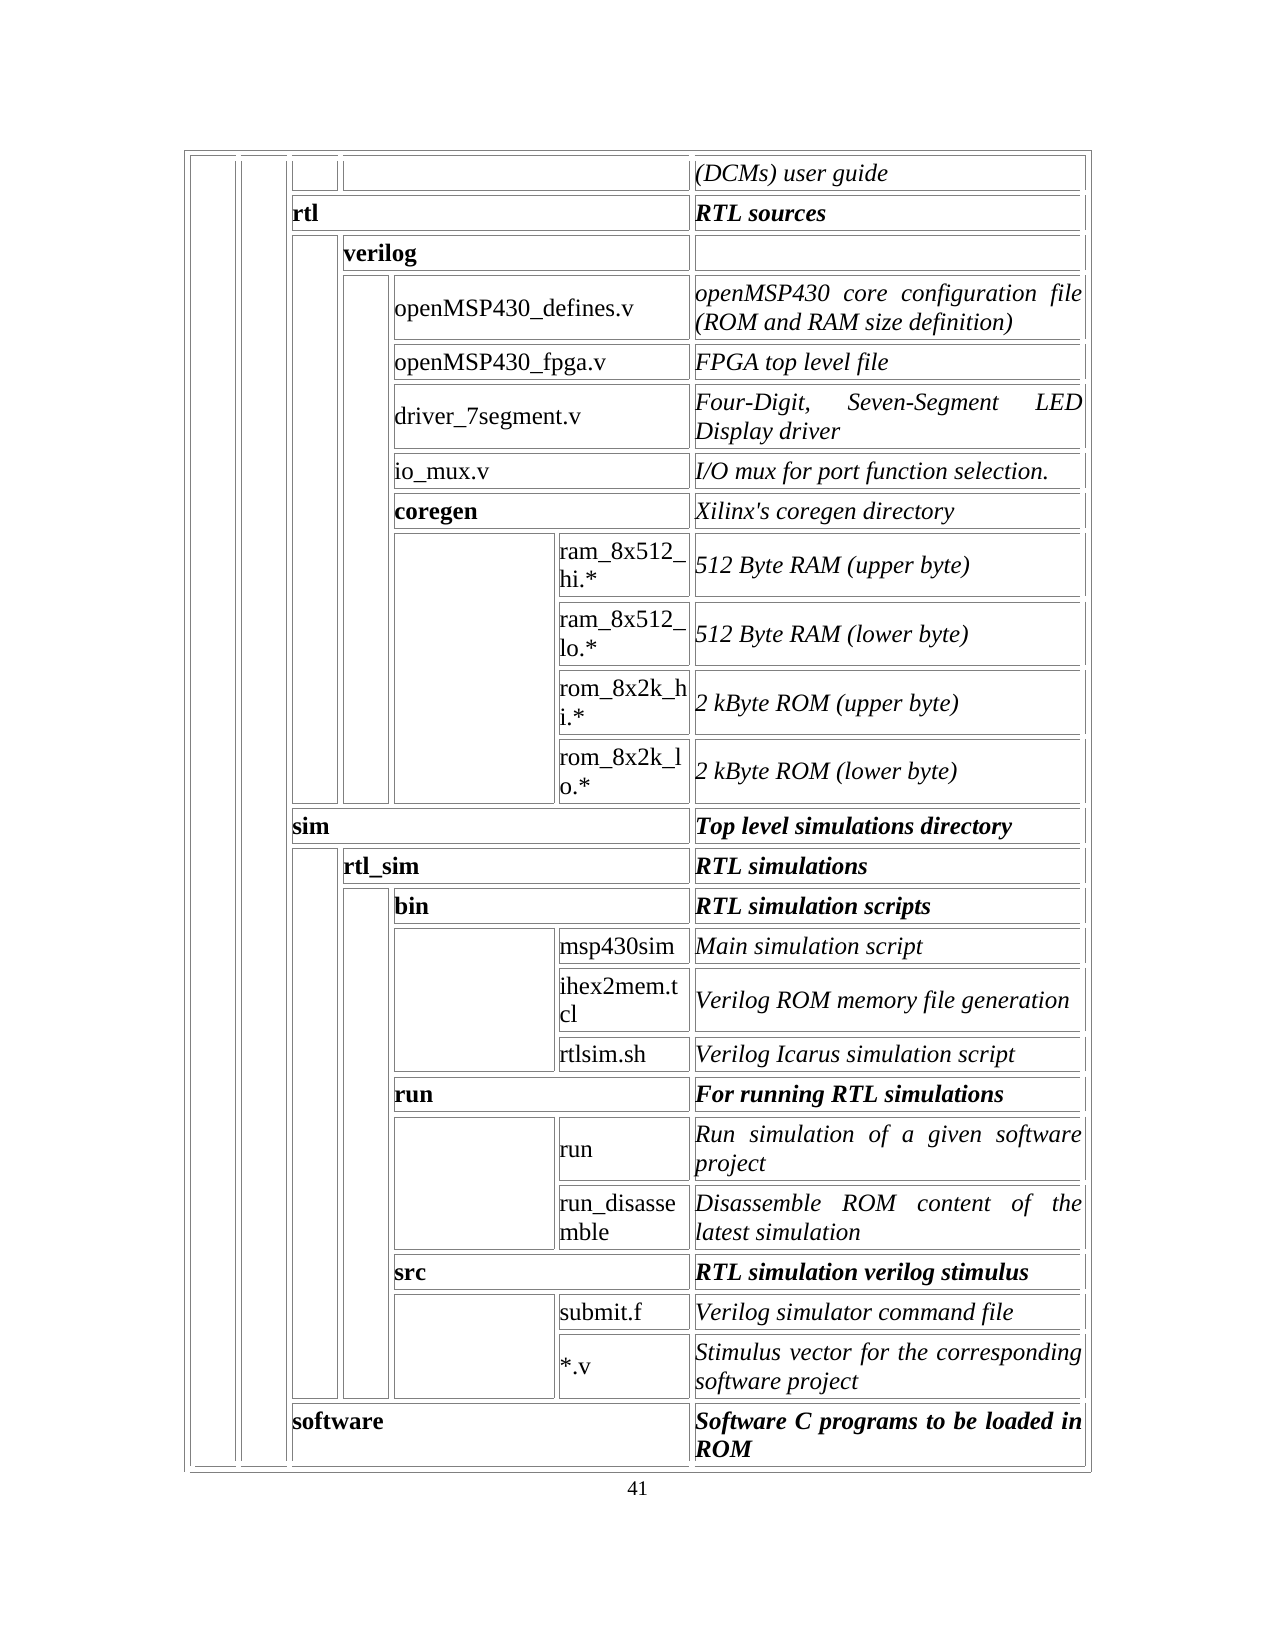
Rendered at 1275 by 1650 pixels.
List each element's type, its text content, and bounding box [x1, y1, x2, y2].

table_cell abcd [289, 230, 340, 802]
table_cell verilog [340, 230, 692, 270]
table_cell Four-Digit, Seven-Segment LED Display driver [692, 379, 1088, 447]
table_cell rom_8x2k_hi.* [556, 665, 692, 734]
table_cell abcd [391, 923, 556, 1071]
table_cell abcd [289, 843, 340, 1397]
table_cell bin [391, 883, 692, 922]
table_cell run_disassemble [556, 1180, 692, 1249]
table_cell Xilinx's coregen directory [692, 488, 1088, 527]
table_cell For running RTL simulations [692, 1071, 1088, 1111]
table_cell sim [289, 803, 692, 842]
table_cell I/O mux for port function selection. [692, 448, 1088, 487]
table_cell openMSP430_defines.v [391, 270, 692, 339]
table_cell 2 kByte ROM (lower byte) [692, 734, 1088, 802]
table_cell rtl [289, 190, 692, 230]
table_cell msp430sim [556, 923, 692, 962]
table_cell [692, 230, 1088, 270]
table_cell abcd [340, 270, 391, 802]
table_cell abcd [391, 528, 556, 802]
table_cell Main simulation script [692, 923, 1088, 962]
table_cell openMSP430 core configuration file (ROM and RAM size definition) [692, 270, 1088, 339]
table_cell Top level simulations directory [692, 803, 1088, 842]
table_cell ihex2mem.tcl [556, 963, 692, 1031]
table_cell 2 kByte ROM (upper byte) [692, 665, 1088, 734]
table_cell src [391, 1249, 692, 1289]
table_cell abcd [391, 1289, 556, 1397]
table_cell Disassemble ROM content of the latest simulation [692, 1180, 1088, 1249]
table_cell RTL simulation scripts [692, 883, 1088, 922]
table_cell run [391, 1071, 692, 1111]
table_cell software [289, 1398, 692, 1466]
table_cell abcd [391, 1111, 556, 1249]
table_cell [238, 151, 289, 1466]
table_cell [340, 151, 692, 190]
table_cell ram_8x512_hi.* [556, 528, 692, 596]
table_cell RTL simulation verilog stimulus [692, 1249, 1088, 1289]
table_cell ram_8x512_lo.* [556, 596, 692, 665]
table_cell 512 Byte RAM (lower byte) [692, 596, 1088, 665]
table_cell io_mux.v [391, 448, 692, 487]
table_cell openMSP430_fpga.v [391, 339, 692, 379]
table_cell Verilog Icarus simulation script [692, 1031, 1088, 1071]
table_cell rtlsim.sh [556, 1031, 692, 1071]
table_cell submit.f [556, 1289, 692, 1329]
table_cell Stimulus vector for the corresponding software project [692, 1329, 1088, 1397]
table_cell driver_7segment.v [391, 379, 692, 447]
table_cell 512 Byte RAM (upper byte) [692, 528, 1088, 596]
table_cell Run simulation of a given software project [692, 1111, 1088, 1180]
table_cell abcd [340, 883, 391, 1397]
table_cell RTL sources [692, 190, 1088, 230]
table_cell Verilog simulator command file [692, 1289, 1088, 1329]
table_cell *.v [556, 1329, 692, 1397]
table_cell (DCMs) user guide [692, 151, 1088, 190]
table_cell run [556, 1111, 692, 1180]
table_cell [289, 151, 340, 190]
table_cell rtl_sim [340, 843, 692, 882]
table_cell Software C programs to be loaded in ROM [692, 1398, 1088, 1466]
table_cell coregen [391, 488, 692, 527]
table_cell FPGA top level file [692, 339, 1088, 379]
table_cell Verilog ROM memory file generation [692, 963, 1088, 1031]
table_cell RTL simulations [692, 843, 1088, 882]
table_cell rom_8x2k_lo.* [556, 734, 692, 802]
table_cell [187, 151, 238, 1466]
